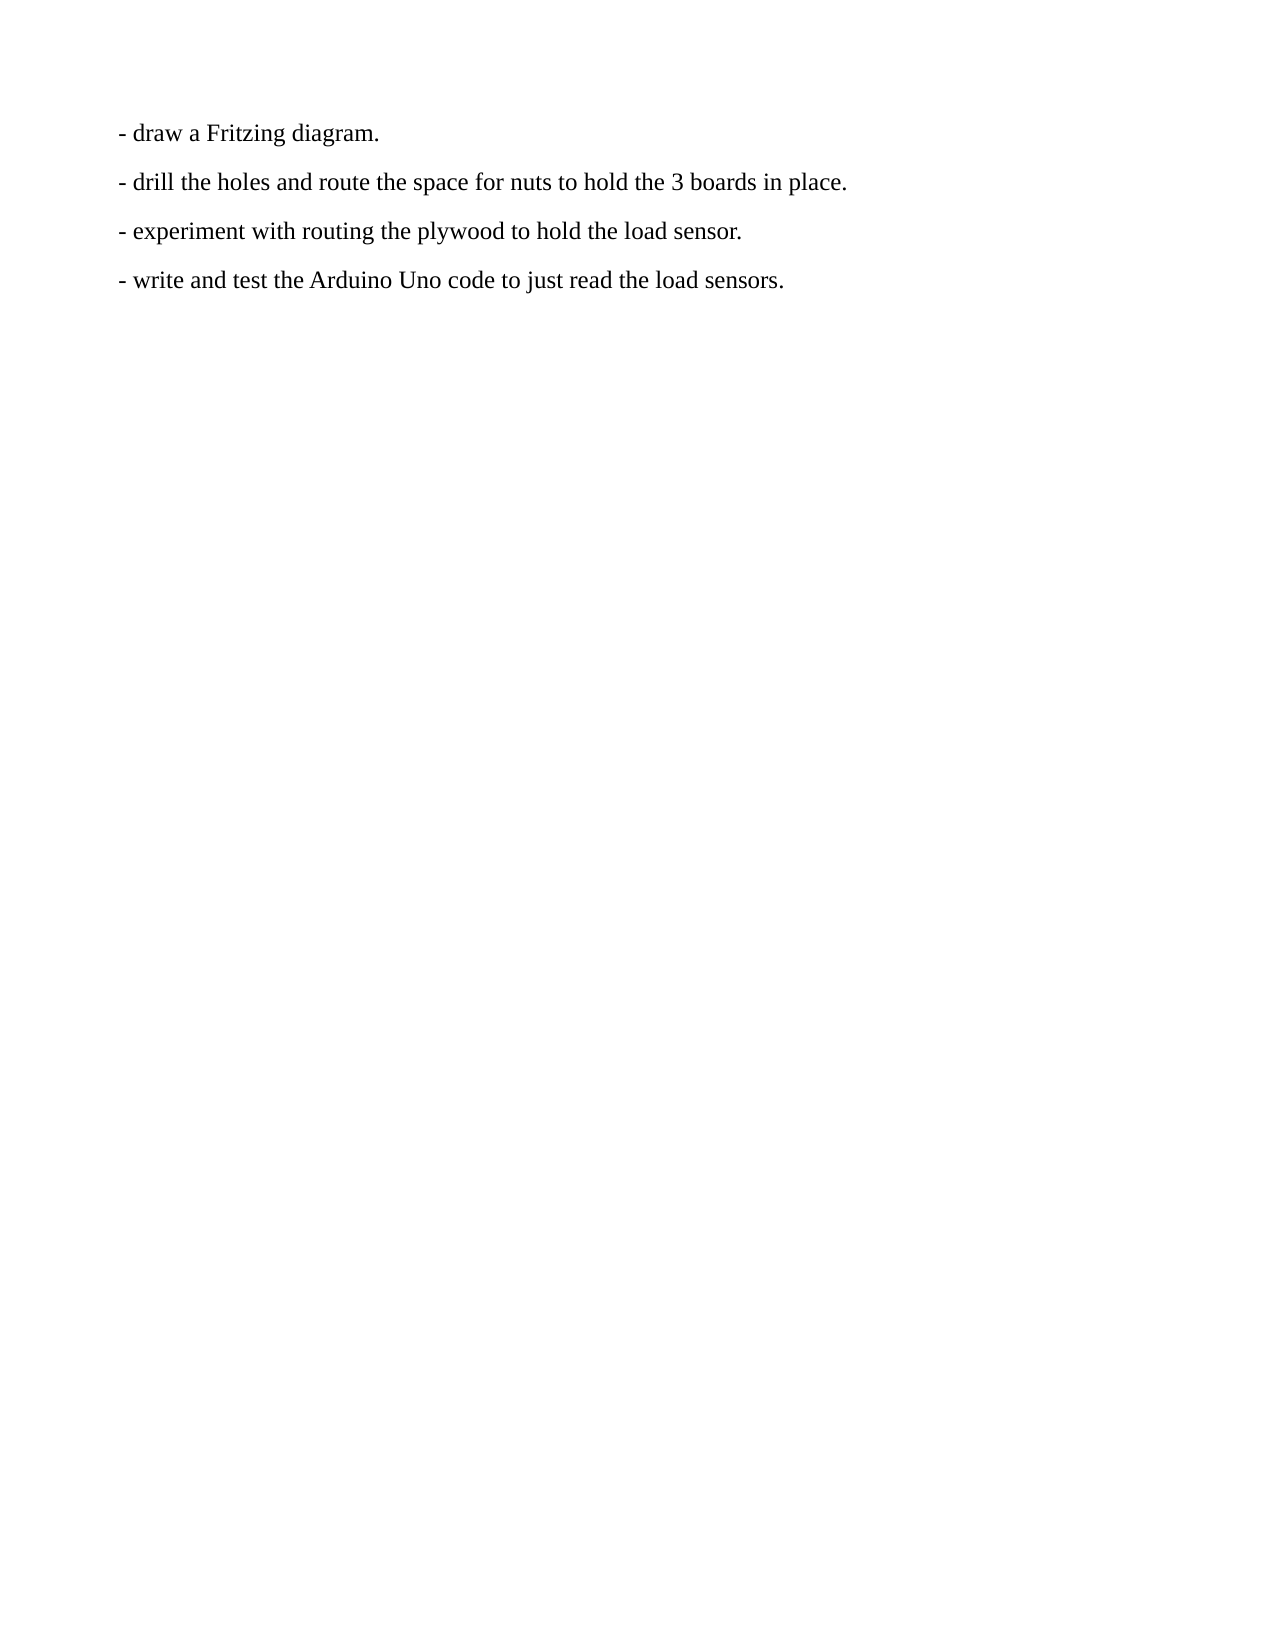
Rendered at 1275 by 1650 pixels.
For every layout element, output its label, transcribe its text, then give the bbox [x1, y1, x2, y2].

text - write and test the Arduino Uno code to just read the load sensors. [118, 265, 1157, 294]
text - experiment with routing the plywood to hold the load sensor. [118, 216, 1157, 245]
text - draw a Fritzing diagram. [118, 118, 1157, 147]
text - drill the holes and route the space for nuts to hold the 3 boards in place. [118, 167, 1157, 196]
